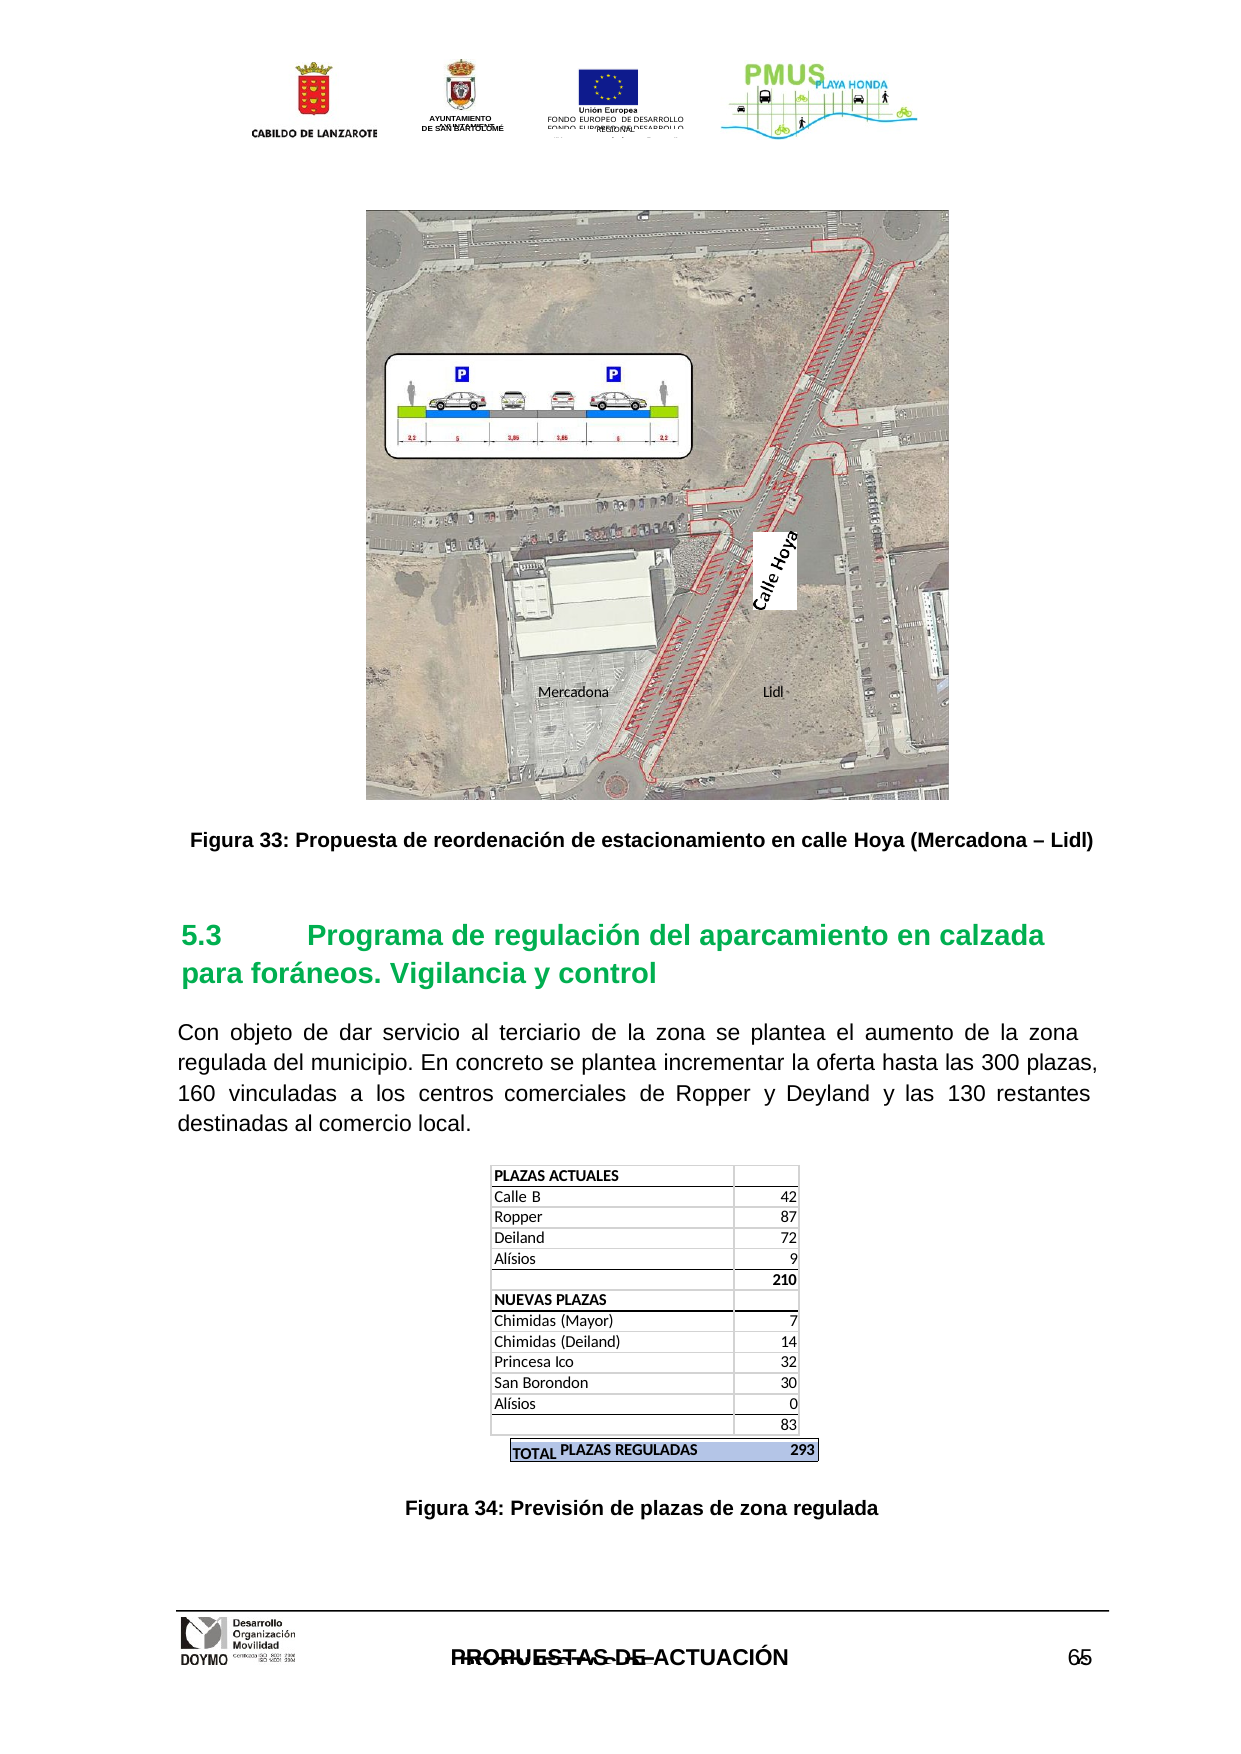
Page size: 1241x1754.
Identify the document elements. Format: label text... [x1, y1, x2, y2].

table_cell 83 [735, 1415, 798, 1434]
table_cell Ropper [492, 1208, 733, 1227]
table_cell Calle B [492, 1187, 733, 1206]
text Figura 34: Previsión de plazas de zona regulada [168, 1495, 1115, 1519]
picture [720, 60, 918, 140]
table_cell 87 [735, 1208, 798, 1227]
text 160 vinculadas a los centros comerciales de Ropper y Deyland y las 130 restantes destinadas al comercio local. [177, 1080, 1132, 1136]
table_cell [492, 1270, 733, 1289]
table_cell San Borondon [492, 1374, 733, 1393]
text Figura 33: Propuesta de reordenación de estacionamiento en calle Hoya (Mercadona – Lidl) [154, 827, 1129, 851]
table_cell 0 [735, 1395, 798, 1413]
table_cell 30 [735, 1374, 798, 1393]
table_cell 7 [735, 1312, 798, 1331]
picture [443, 59, 478, 111]
picture [252, 62, 378, 139]
text TOTAL PLAZAS REGULADAS 293 [512, 1442, 818, 1461]
table_cell NUEVAS PLAZAS [492, 1291, 733, 1310]
text Con objeto de dar servicio al terciario de la zona se plantea el aumento de la zona regulada del municipio. En concreto se plantea incrementar la oferta hasta las 300 plazas, [177, 1019, 1146, 1076]
table_cell Chimidas (Deiland) [492, 1332, 733, 1351]
table_cell Alísios [492, 1395, 733, 1413]
table_cell 9 [735, 1249, 798, 1268]
table_cell 32 [735, 1353, 798, 1372]
table_cell Deiland [492, 1229, 733, 1248]
table_cell 14 [735, 1332, 798, 1351]
table_cell 210 [735, 1270, 798, 1289]
table_header [735, 1166, 798, 1186]
picture [366, 210, 949, 800]
table_header PLAZAS ACTUALES [492, 1166, 733, 1186]
picture [180, 1617, 295, 1665]
picture [577, 68, 639, 114]
table_cell [492, 1415, 733, 1434]
table_cell Alísios [492, 1249, 733, 1268]
table_cell 72 [735, 1229, 798, 1248]
subtitle Programa de regulación del aparcamiento en calzada para foráneos. Vigilancia y control [181, 918, 1044, 990]
table_cell [735, 1291, 798, 1310]
table_cell Princesa Ico [492, 1353, 733, 1372]
table_cell 42 [735, 1187, 798, 1206]
table_cell Chimidas (Mayor) [492, 1312, 733, 1331]
